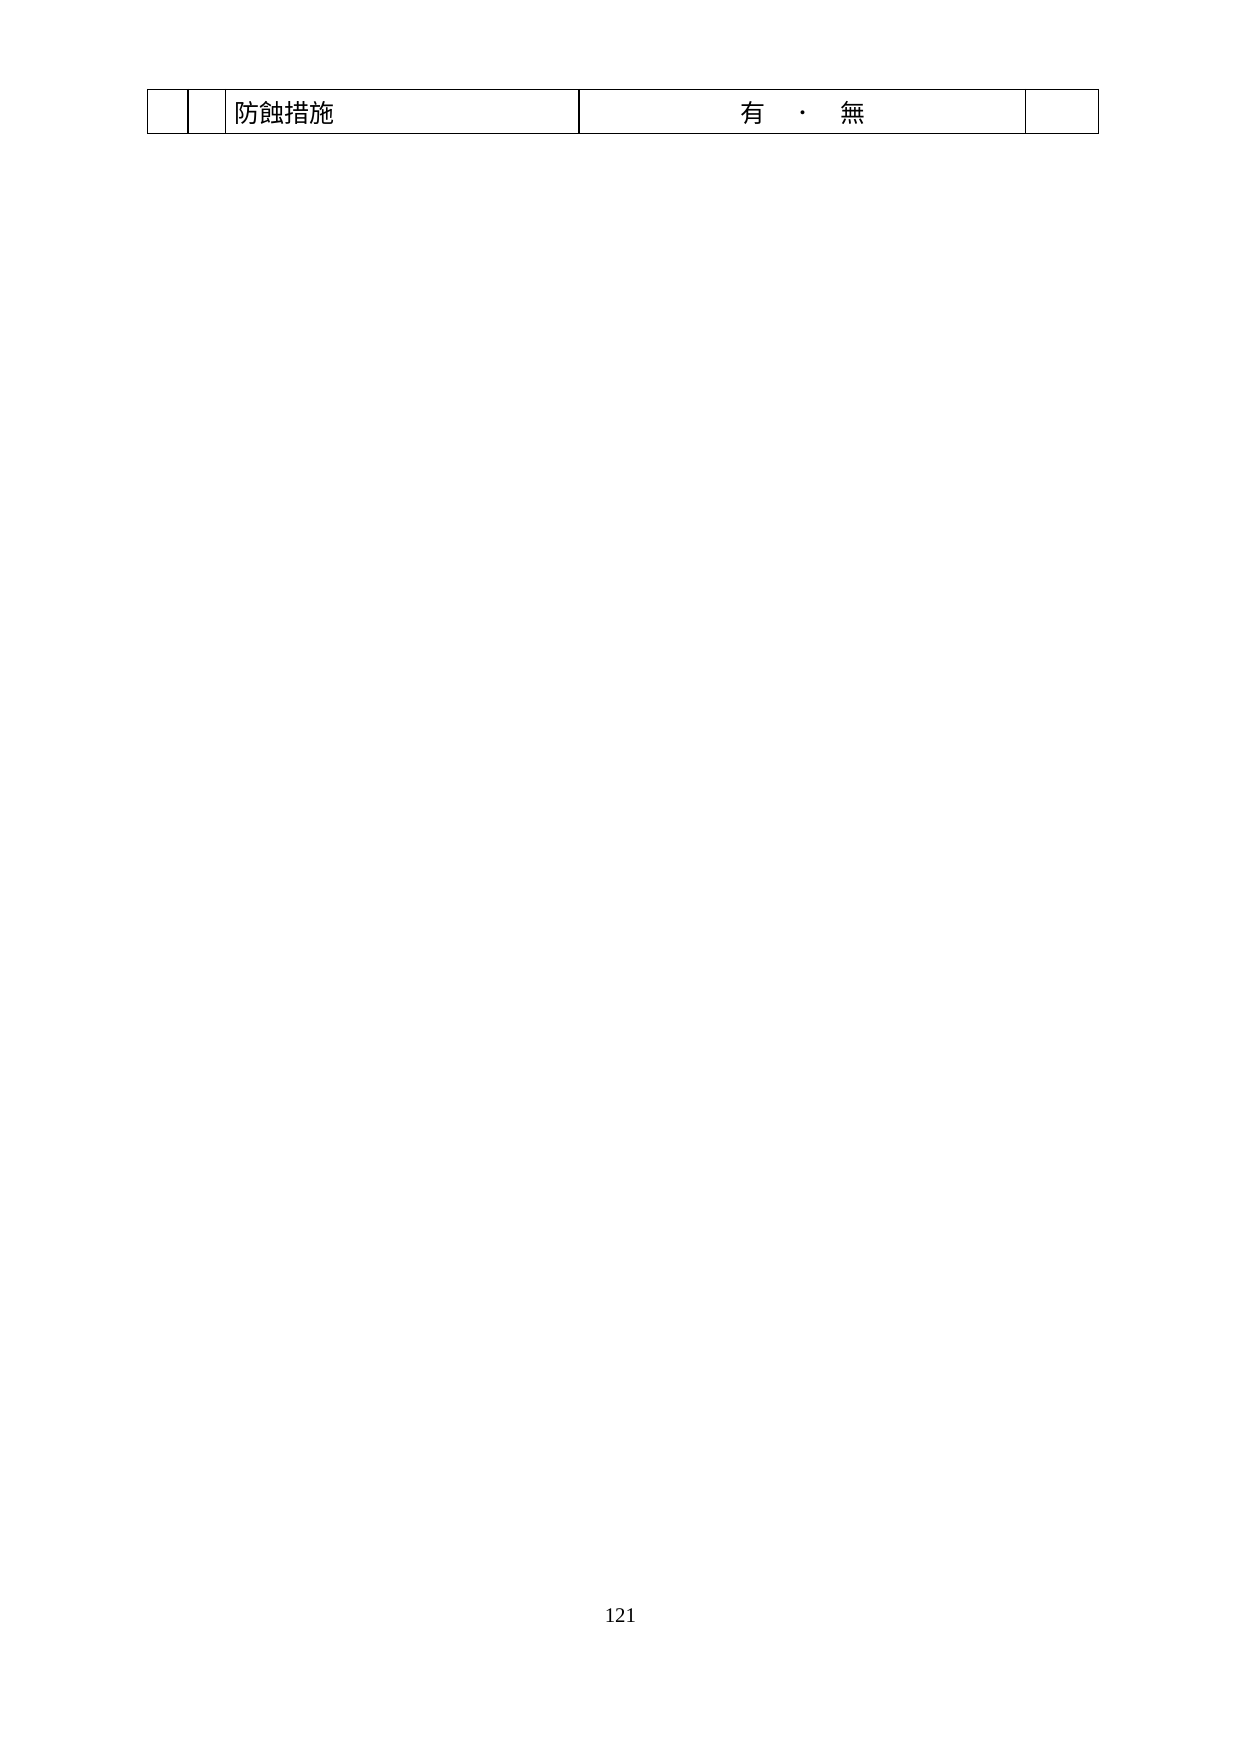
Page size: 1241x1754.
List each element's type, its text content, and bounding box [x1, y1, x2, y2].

table_cell [1026, 90, 1098, 132]
table_cell [189, 90, 225, 132]
table_cell 有 ． 無 [580, 90, 1025, 132]
table_cell 防蝕措施 [226, 90, 578, 132]
table_cell [148, 90, 187, 132]
